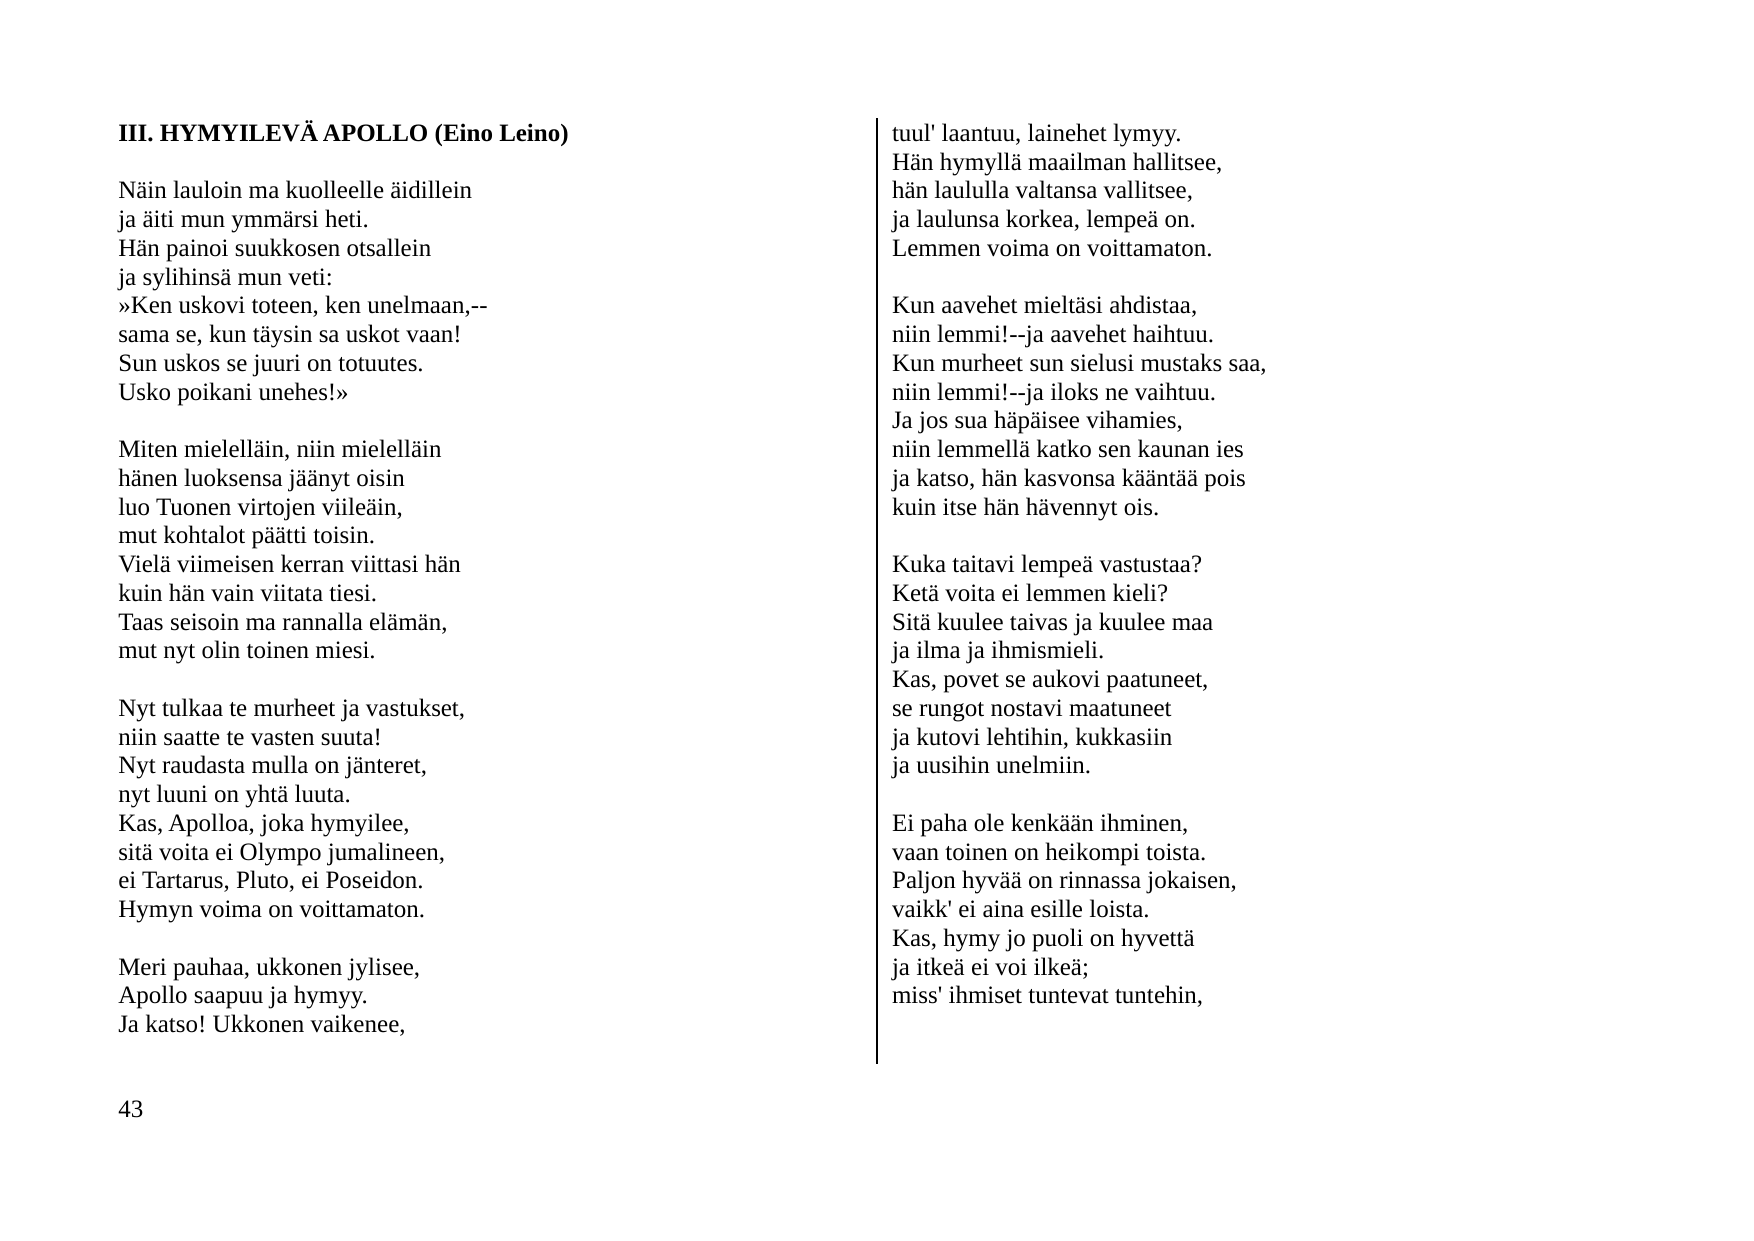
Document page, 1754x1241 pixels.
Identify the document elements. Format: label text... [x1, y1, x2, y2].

text ja ilma ja ihmismieli. [892, 636, 1635, 664]
text ja kutovi lehtihin, kukkasiin [892, 722, 1635, 751]
text Nyt tulkaa te murheet ja vastukset, [118, 693, 862, 722]
text Hän hymyllä maailman hallitsee, [892, 147, 1635, 176]
text Ketä voita ei lemmen kieli? [892, 578, 1635, 607]
text Taas seisoin ma rannalla elämän, [118, 607, 862, 636]
text Kun aavehet mieltäsi ahdistaa, [892, 291, 1635, 319]
text Hän painoi suukkosen otsallein [118, 233, 862, 262]
text III. HYMYILEVÄ APOLLO (Eino Leino) [118, 118, 862, 147]
text tuul' laantuu, lainehet lymyy. [892, 118, 1635, 147]
text niin lemmellä katko sen kaunan ies [892, 434, 1635, 463]
text Ei paha ole kenkään ihminen, [892, 808, 1635, 837]
text Kuka taitavi lempeä vastustaa? [892, 549, 1635, 578]
text kuin itse hän hävennyt ois. [892, 492, 1635, 521]
text ja katso, hän kasvonsa kääntää pois [892, 463, 1635, 492]
text niin lemmi!--ja aavehet haihtuu. [892, 319, 1635, 348]
text Kun murheet sun sielusi mustaks saa, [892, 348, 1635, 377]
text Paljon hyvää on rinnassa jokaisen, [892, 866, 1635, 894]
text niin saatte te vasten suuta! [118, 722, 862, 751]
text se rungot nostavi maatuneet [892, 693, 1635, 722]
text Usko poikani unehes!» [118, 377, 862, 406]
text vaan toinen on heikompi toista. [892, 837, 1635, 866]
text Kas, hymy jo puoli on hyvettä [892, 923, 1635, 952]
text Vielä viimeisen kerran viittasi hän [118, 549, 862, 578]
text Lemmen voima on voittamaton. [892, 233, 1635, 262]
text luo Tuonen virtojen viileäin, [118, 492, 862, 521]
text »Ken uskovi toteen, ken unelmaan,-- [118, 291, 862, 319]
text nyt luuni on yhtä luuta. [118, 779, 862, 808]
text Meri pauhaa, ukkonen jylisee, [118, 952, 862, 981]
text Kas, povet se aukovi paatuneet, [892, 664, 1635, 693]
text sitä voita ei Olympo jumalineen, [118, 837, 862, 866]
text hänen luoksensa jäänyt oisin [118, 463, 862, 492]
text sama se, kun täysin sa uskot vaan! [118, 319, 862, 348]
text hän laululla valtansa vallitsee, [892, 176, 1635, 204]
text ja äiti mun ymmärsi heti. [118, 204, 862, 233]
text ja itkeä ei voi ilkeä; [892, 952, 1635, 981]
text Sun uskos se juuri on totuutes. [118, 348, 862, 377]
text ja uusihin unelmiin. [892, 751, 1635, 779]
text ja laulunsa korkea, lempeä on. [892, 204, 1635, 233]
text miss' ihmiset tuntevat tuntehin, [892, 981, 1635, 1009]
text kuin hän vain viitata tiesi. [118, 578, 862, 607]
text Kas, Apolloa, joka hymyilee, [118, 808, 862, 837]
text ei Tartarus, Pluto, ei Poseidon. [118, 866, 862, 894]
text mut kohtalot päätti toisin. [118, 521, 862, 549]
text ja sylihinsä mun veti: [118, 262, 862, 291]
text niin lemmi!--ja iloks ne vaihtuu. [892, 377, 1635, 406]
text Hymyn voima on voittamaton. [118, 894, 862, 923]
text Nyt raudasta mulla on jänteret, [118, 751, 862, 779]
text Ja katso! Ukkonen vaikenee, [118, 1009, 862, 1038]
text Ja jos sua häpäisee vihamies, [892, 406, 1635, 434]
text mut nyt olin toinen miesi. [118, 636, 862, 664]
text Sitä kuulee taivas ja kuulee maa [892, 607, 1635, 636]
text Miten mielelläin, niin mielelläin [118, 434, 862, 463]
text vaikk' ei aina esille loista. [892, 894, 1635, 923]
text Näin lauloin ma kuolleelle äidillein [118, 176, 862, 204]
text Apollo saapuu ja hymyy. [118, 981, 862, 1009]
